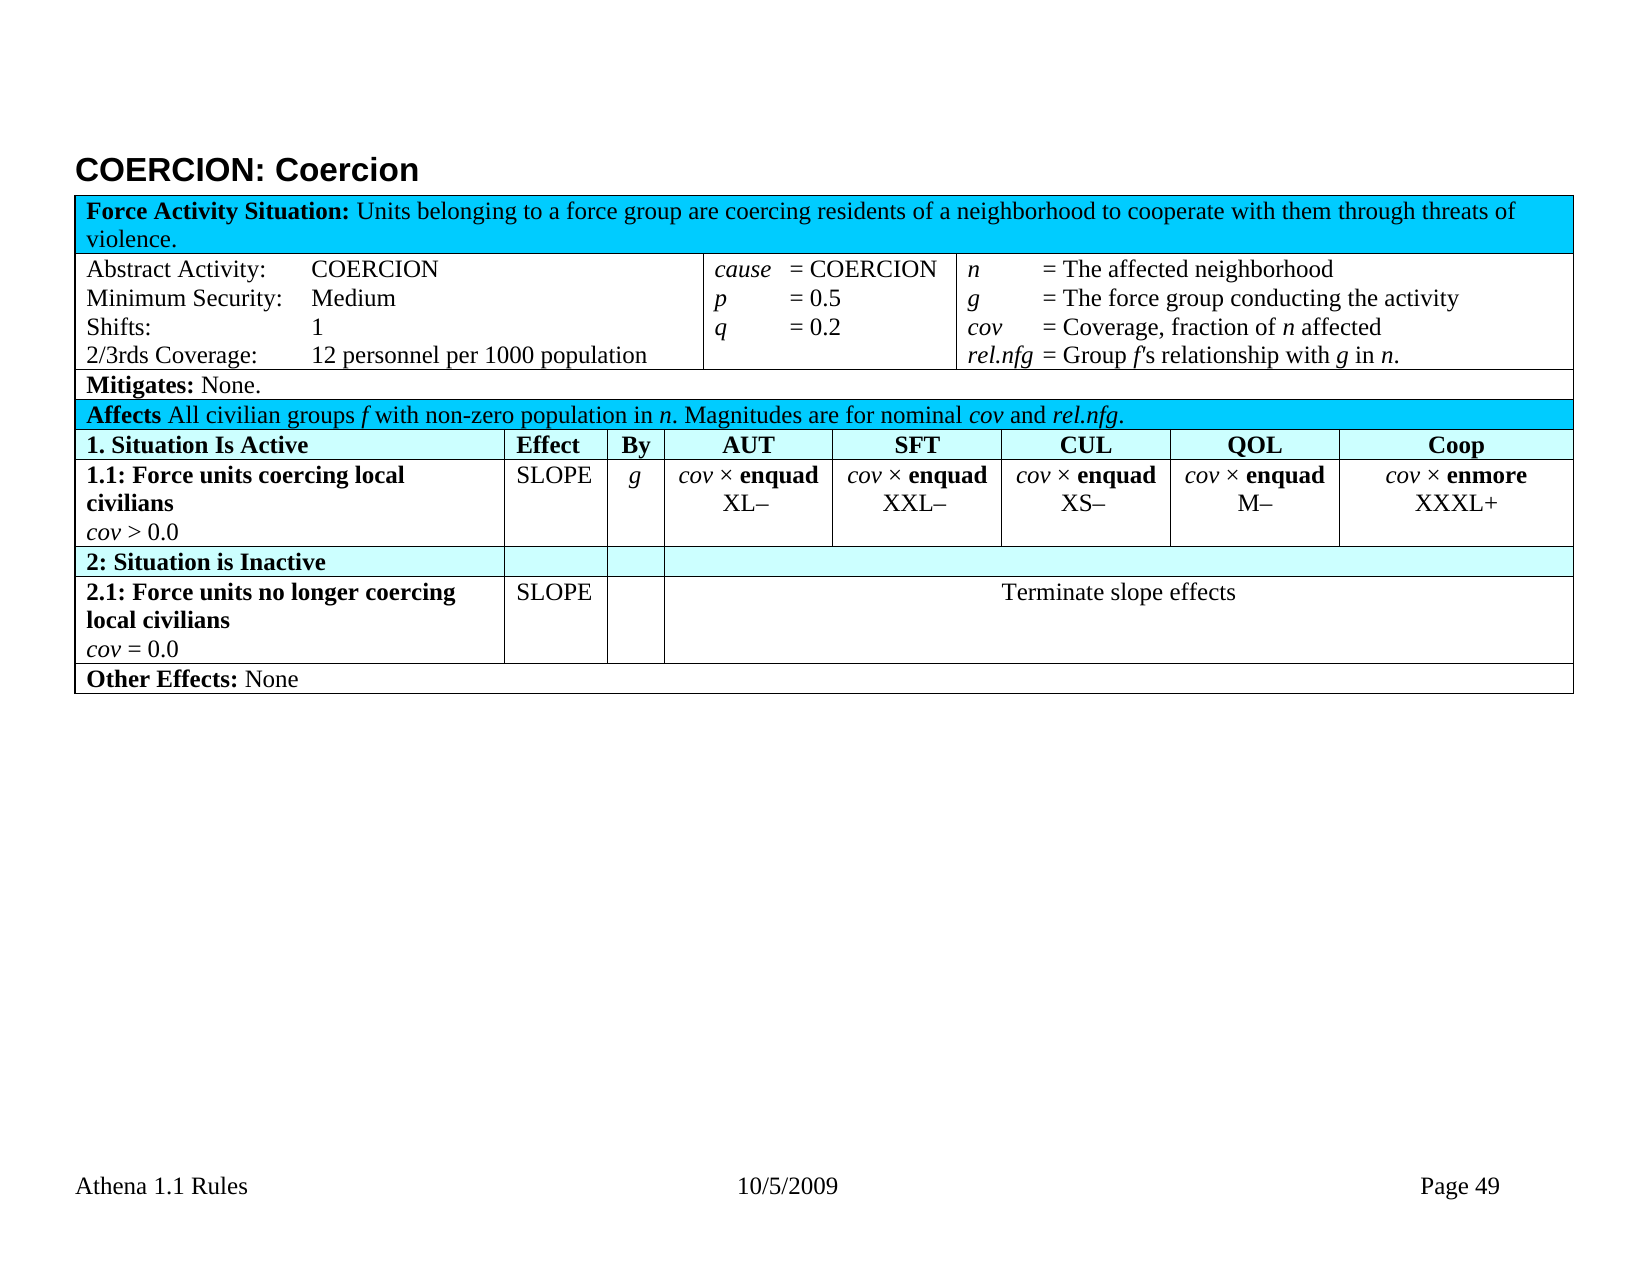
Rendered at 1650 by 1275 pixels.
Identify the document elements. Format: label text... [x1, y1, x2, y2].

table_cell SLOPE [505, 460, 607, 546]
text COERCION: Coercion [75, 150, 1575, 188]
table_cell SLOPE [505, 577, 607, 663]
table_cell [505, 547, 607, 576]
table_cell By [608, 430, 664, 459]
table_cell Abstract Activity: COERCION Minimum Security: Medium Shifts: 1 2/3rds Coverage: 12 personnel per 1000 population [76, 254, 703, 369]
table_cell Terminate slope effects [665, 577, 1573, 663]
table_cell SFT [833, 430, 1001, 459]
table_header Force Activity Situation: Units belonging to a force group are coercing residents of a neighborhood to cooperate with them through threats of violence. [76, 196, 1573, 253]
table_cell Mitigates: None. [76, 370, 1573, 399]
table_cell Affects All civilian groups f with non-zero population in n. Magnitudes are for nominal cov and rel.nfg. [76, 400, 1573, 429]
table_cell AUT [665, 430, 832, 459]
table_cell 1.1: Force units coercing local civilians cov > 0.0 [76, 460, 504, 546]
table_cell 2.1: Force units no longer coercing local civilians cov = 0.0 [76, 577, 504, 663]
table_cell Coop [1340, 430, 1573, 459]
table_cell Other Effects: None [76, 664, 1573, 693]
table_cell cov × enquad XL– [665, 460, 832, 546]
table_cell [608, 577, 664, 663]
table_cell g [608, 460, 664, 546]
table_cell QOL [1171, 430, 1339, 459]
table_cell cov × enquad M– [1171, 460, 1339, 546]
table_cell 1. Situation Is Active [76, 430, 504, 459]
table_cell cause = COERCION p = 0.5 q = 0.2 [704, 254, 956, 369]
table_cell [608, 547, 664, 576]
table_cell cov × enquad XS– [1002, 460, 1170, 546]
table_cell cov × enmore XXXL+ [1340, 460, 1573, 546]
table_cell n = The affected neighborhood g = The force group conducting the activity cov = Coverage, fraction of n affected rel.nfg = Group f's relationship with g in n. [957, 254, 1573, 369]
table_cell [665, 547, 1573, 576]
table_cell CUL [1002, 430, 1170, 459]
table_cell Effect [505, 430, 607, 459]
table_cell cov × enquad XXL– [833, 460, 1001, 546]
table_cell 2: Situation is Inactive [76, 547, 504, 576]
